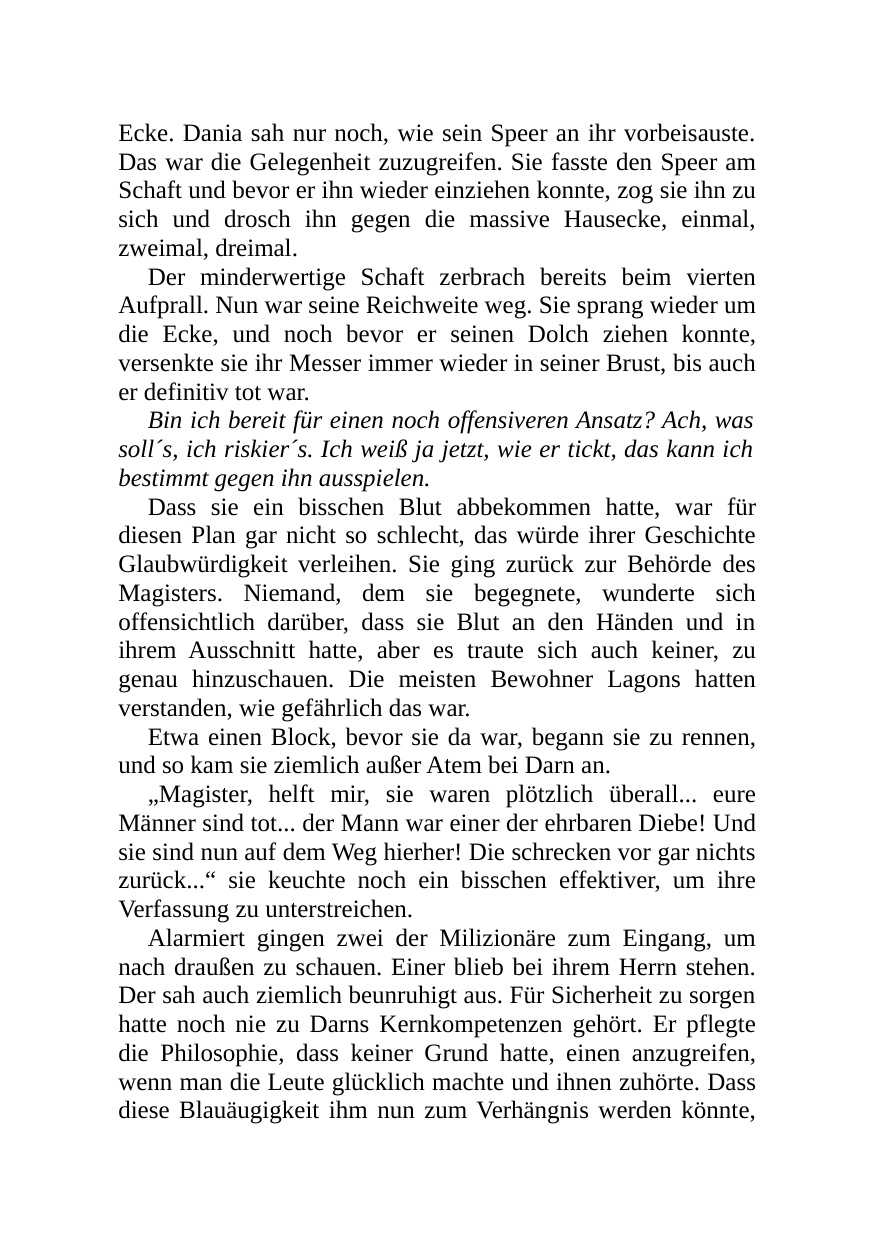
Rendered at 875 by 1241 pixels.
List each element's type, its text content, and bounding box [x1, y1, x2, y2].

text Der minderwertige Schaft zerbrach bereits beim vierten Aufprall. Nun war seine Reichweite weg. Sie sprang wieder um die Ecke, und noch bevor er seinen Dolch ziehen konnte, versenkte sie ihr Messer immer wieder in seiner Brust, bis auch er definitiv tot war. [118, 262, 756, 406]
text Alarmiert gingen zwei der Milizionäre zum Eingang, um nach draußen zu schauen. Einer blieb bei ihrem Herrn stehen. Der sah auch ziemlich beunruhigt aus. Für Sicherheit zu sorgen hatte noch nie zu Darns Kernkompetenzen gehört. Er pflegte die Philosophie, dass keiner Grund hatte, einen anzugreifen, wenn man die Leute glücklich machte und ihnen zuhörte. Dass diese Blauäugigkeit ihm nun zum Verhängnis werden könnte, [118, 923, 756, 1124]
text „Magister, helft mir, sie waren plötzlich überall... eure Männer sind tot... der Mann war einer der ehrbaren Diebe! Und sie sind nun auf dem Weg hierher! Die schrecken vor gar nichts zurück...“ sie keuchte noch ein bisschen effektiver, um ihre Verfassung zu unterstreichen. [118, 779, 756, 923]
text Dass sie ein bisschen Blut abbekommen hatte, war für diesen Plan gar nicht so schlecht, das würde ihrer Geschichte Glaubwürdigkeit verleihen. Sie ging zurück zur Behörde des Magisters. Niemand, dem sie begegnete, wunderte sich offensichtlich darüber, dass sie Blut an den Händen und in ihrem Ausschnitt hatte, aber es traute sich auch keiner, zu genau hinzuschauen. Die meisten Bewohner Lagons hatten verstanden, wie gefährlich das war. [118, 492, 756, 722]
text Bin ich bereit für einen noch offensiveren Ansatz? Ach, was soll´s, ich riskier´s. Ich weiß ja jetzt, wie er tickt, das kann ich bestimmt gegen ihn ausspielen. [118, 406, 756, 492]
text Ecke. Dania sah nur noch, wie sein Speer an ihr vorbeisauste. Das war die Gelegenheit zuzugreifen. Sie fasste den Speer am Schaft und bevor er ihn wieder einziehen konnte, zog sie ihn zu sich und drosch ihn gegen die massive Hausecke, einmal, zweimal, dreimal. [118, 118, 756, 262]
text Etwa einen Block, bevor sie da war, begann sie zu rennen, und so kam sie ziemlich außer Atem bei Darn an. [118, 722, 756, 779]
